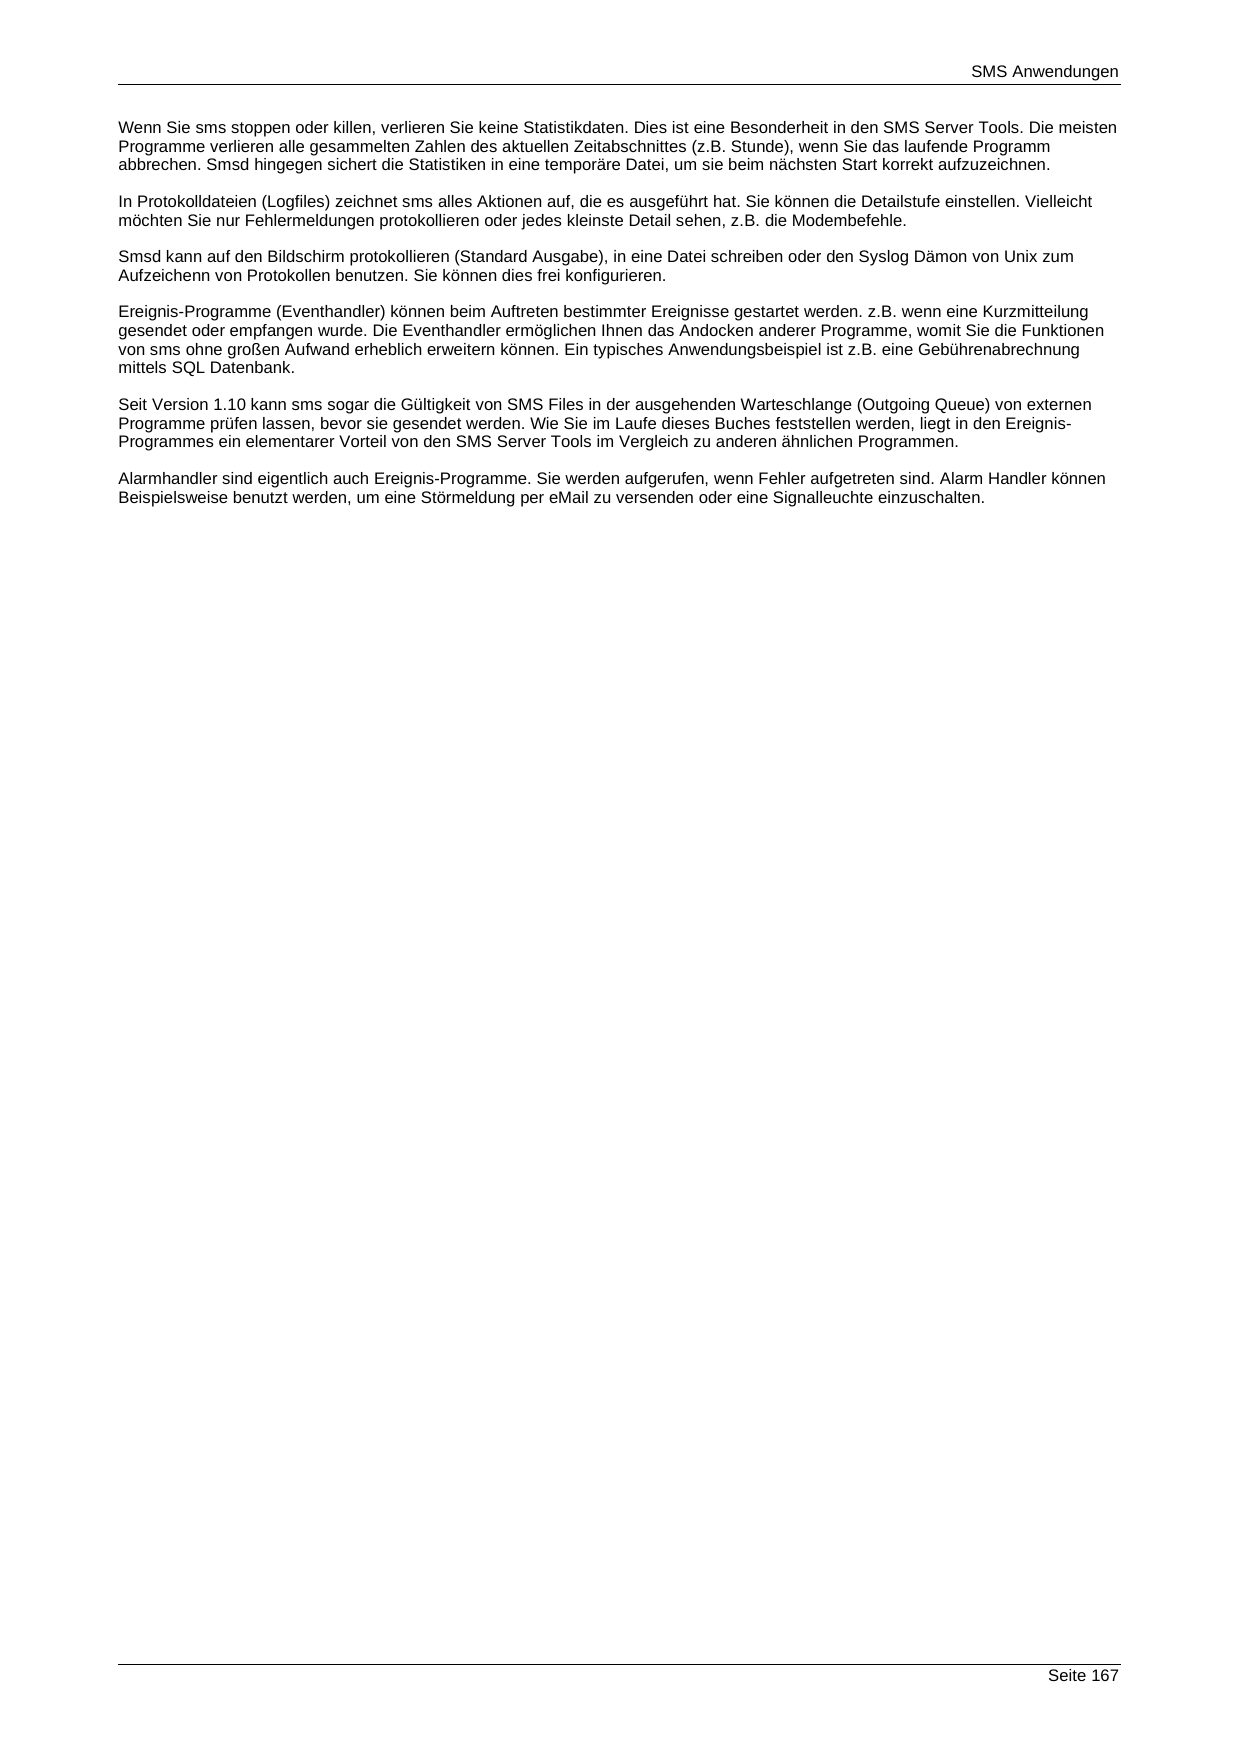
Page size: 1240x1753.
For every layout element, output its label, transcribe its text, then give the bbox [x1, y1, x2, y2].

text Wenn Sie sms stoppen oder killen, verlieren Sie keine Statistikdaten. Dies ist eine Besonderheit in den SMS Server Tools. Die meisten Programme verlieren alle gesammelten Zahlen des aktuellen Zeitabschnittes (z.B. Stunde), wenn Sie das laufende Programm abbrechen. Smsd hingegen sichert die Statistiken in eine temporäre Datei, um sie beim nächsten Start korrekt aufzuzeichnen. [118, 118, 1121, 174]
text Ereignis-Programme (Eventhandler) können beim Auftreten bestimmter Ereignisse gestartet werden. z.B. wenn eine Kurzmitteilung gesendet oder empfangen wurde. Die Eventhandler ermöglichen Ihnen das Andocken anderer Programme, womit Sie die Funktionen von sms ohne großen Aufwand erheblich erweitern können. Ein typisches Anwendungsbeispiel ist z.B. eine Gebührenabrechnung mittels SQL Datenbank. [118, 302, 1121, 377]
text In Protokolldateien (Logfiles) zeichnet sms alles Aktionen auf, die es ausgeführt hat. Sie können die Detailstufe einstellen. Vielleicht möchten Sie nur Fehlermeldungen protokollieren oder jedes kleinste Detail sehen, z.B. die Modembefehle. [118, 192, 1121, 229]
text Seit Version 1.10 kann sms sogar die Gültigkeit von SMS Files in der ausgehenden Warteschlange (Outgoing Queue) von externen Programme prüfen lassen, bevor sie gesendet werden. Wie Sie im Laufe dieses Buches feststellen werden, liegt in den Ereignis-Programmes ein elementarer Vorteil von den SMS Server Tools im Vergleich zu anderen ähnlichen Programmen. [118, 395, 1121, 451]
text Smsd kann auf den Bildschirm protokollieren (Standard Ausgabe), in eine Datei schreiben oder den Syslog Dämon von Unix zum Aufzeichenn von Protokollen benutzen. Sie können dies frei konfigurieren. [118, 247, 1121, 285]
text Alarmhandler sind eigentlich auch Ereignis-Programme. Sie werden aufgerufen, wenn Fehler aufgetreten sind. Alarm Handler können Beispielsweise benutzt werden, um eine Störmeldung per eMail zu versenden oder eine Signalleuchte einzuschalten. [118, 469, 1121, 507]
